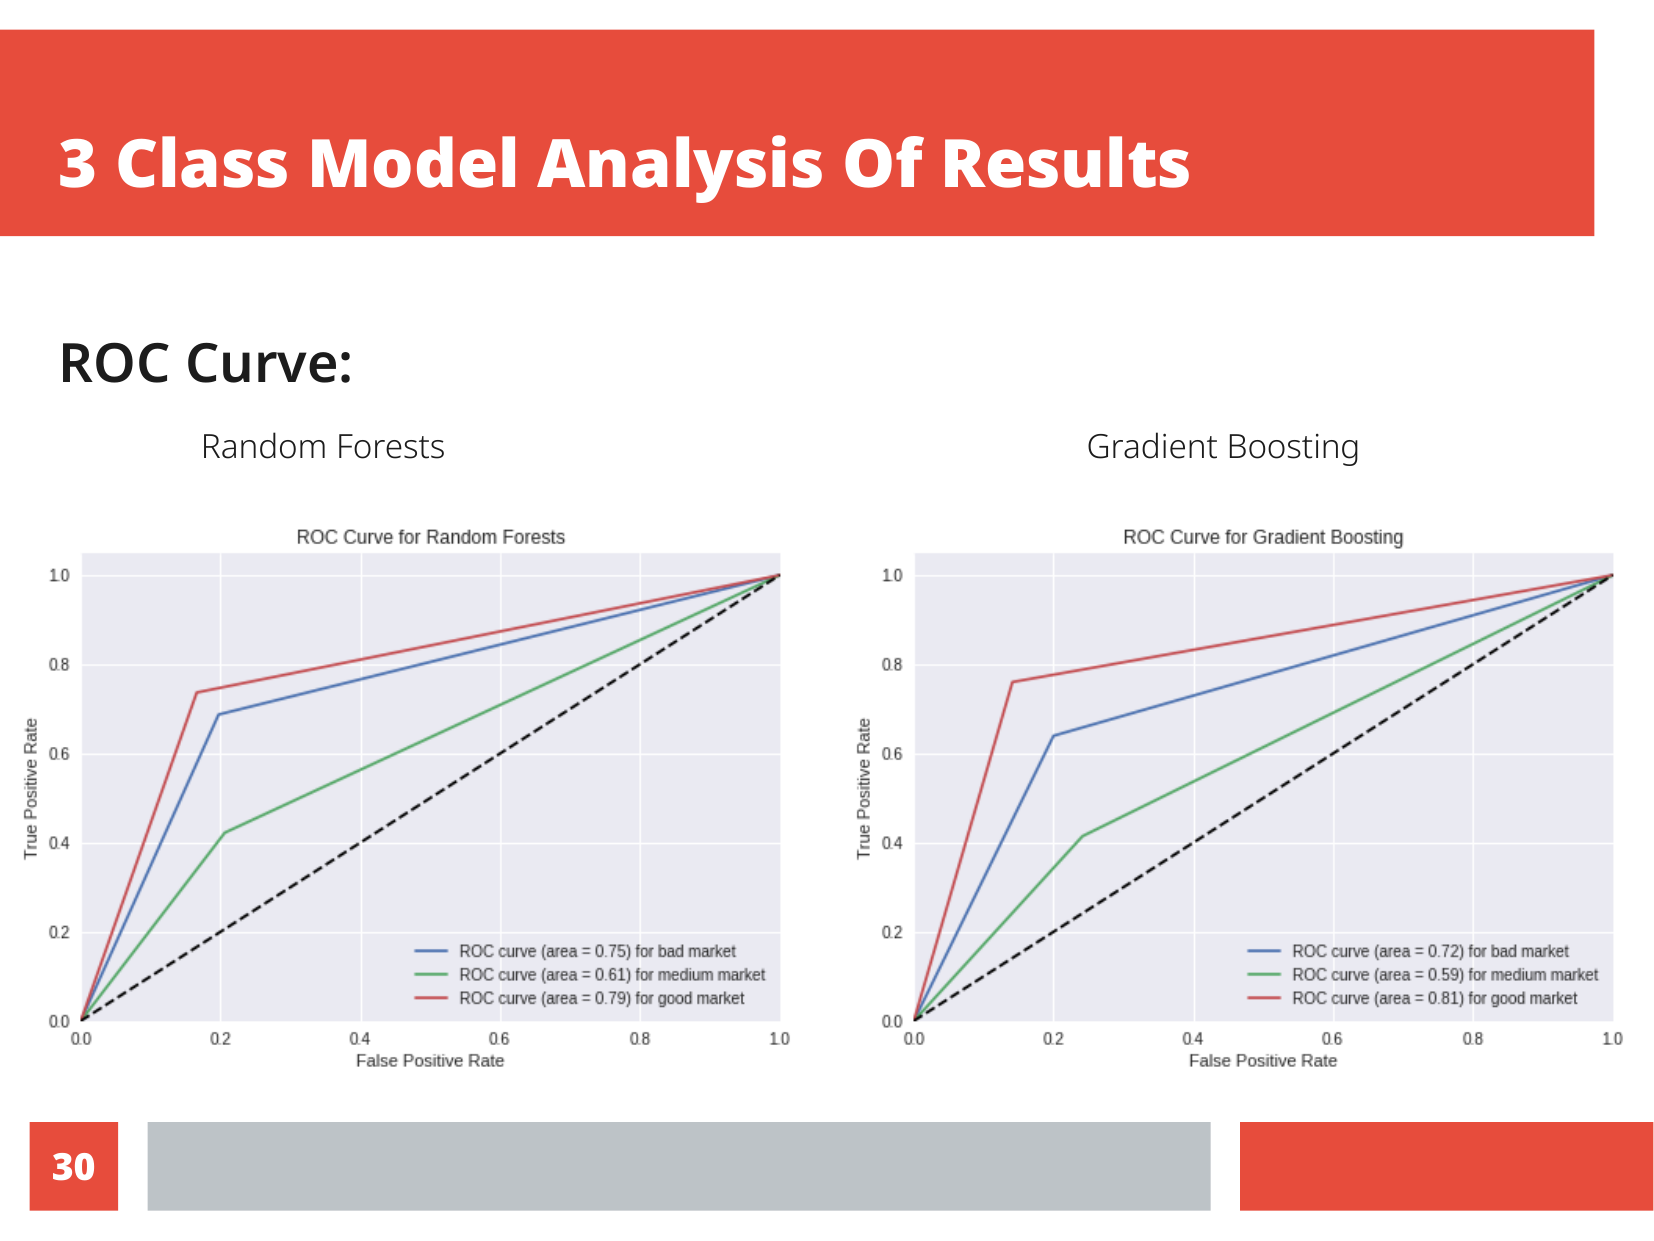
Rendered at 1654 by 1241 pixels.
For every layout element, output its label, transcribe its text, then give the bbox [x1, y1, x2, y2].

picture [15, 519, 801, 1081]
list ROC Curve: Random Forests Gradient Boosting [59, 324, 1565, 1093]
title 3 Class Model Analysis Of Results [59, 59, 1595, 207]
picture [848, 519, 1634, 1081]
